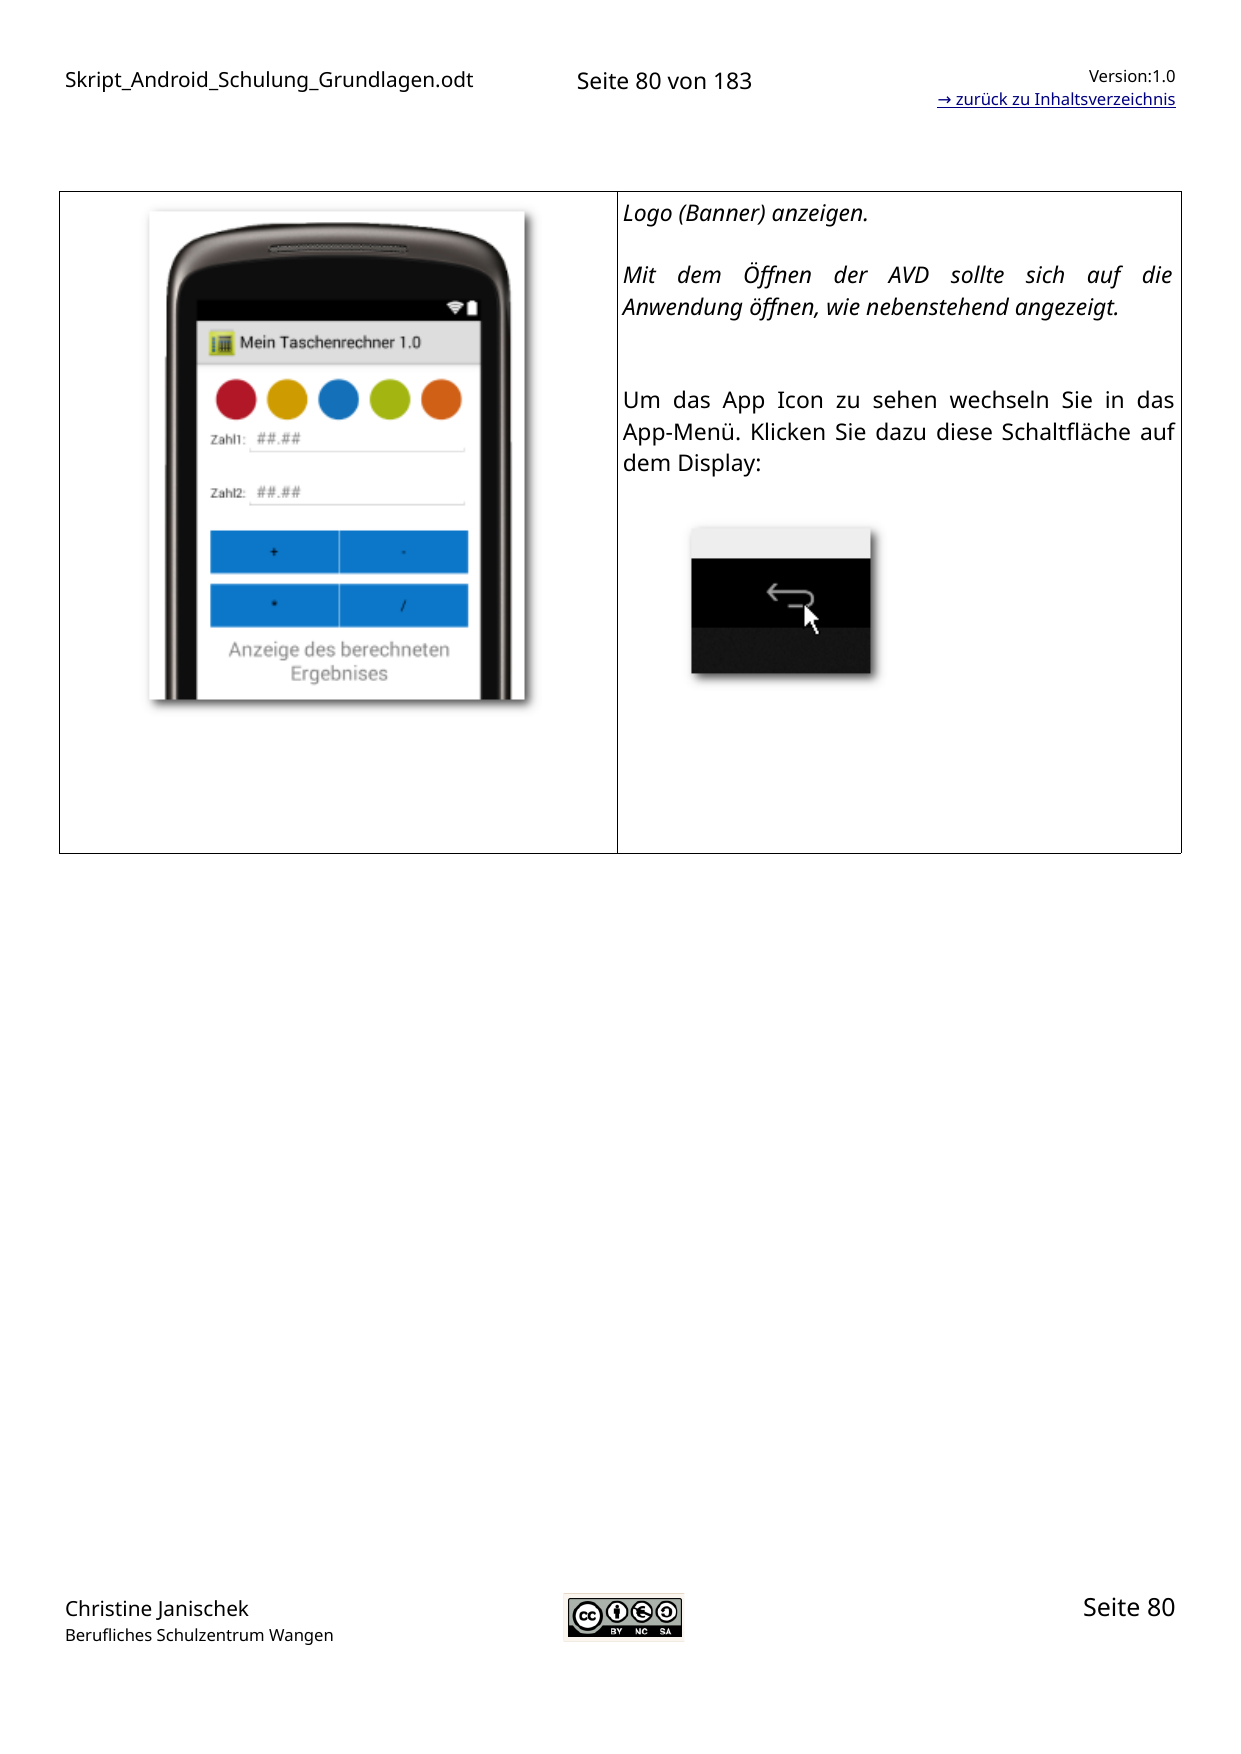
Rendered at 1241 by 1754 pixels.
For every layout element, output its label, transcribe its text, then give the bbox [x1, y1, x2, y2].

table_cell Logo (Banner) anzeigen. Mit dem Öffnen der AVD sollte sich auf die Anwendung öffnen, wie nebenstehend angezeigt. Um das App Icon zu sehen wechseln Sie in das App-Menü. Klicken Sie dazu diese Schaltfläche auf dem Display: [618, 192, 1181, 852]
table_cell [60, 192, 617, 852]
picture [563, 1592, 685, 1642]
picture [134, 196, 542, 717]
picture [676, 513, 888, 691]
